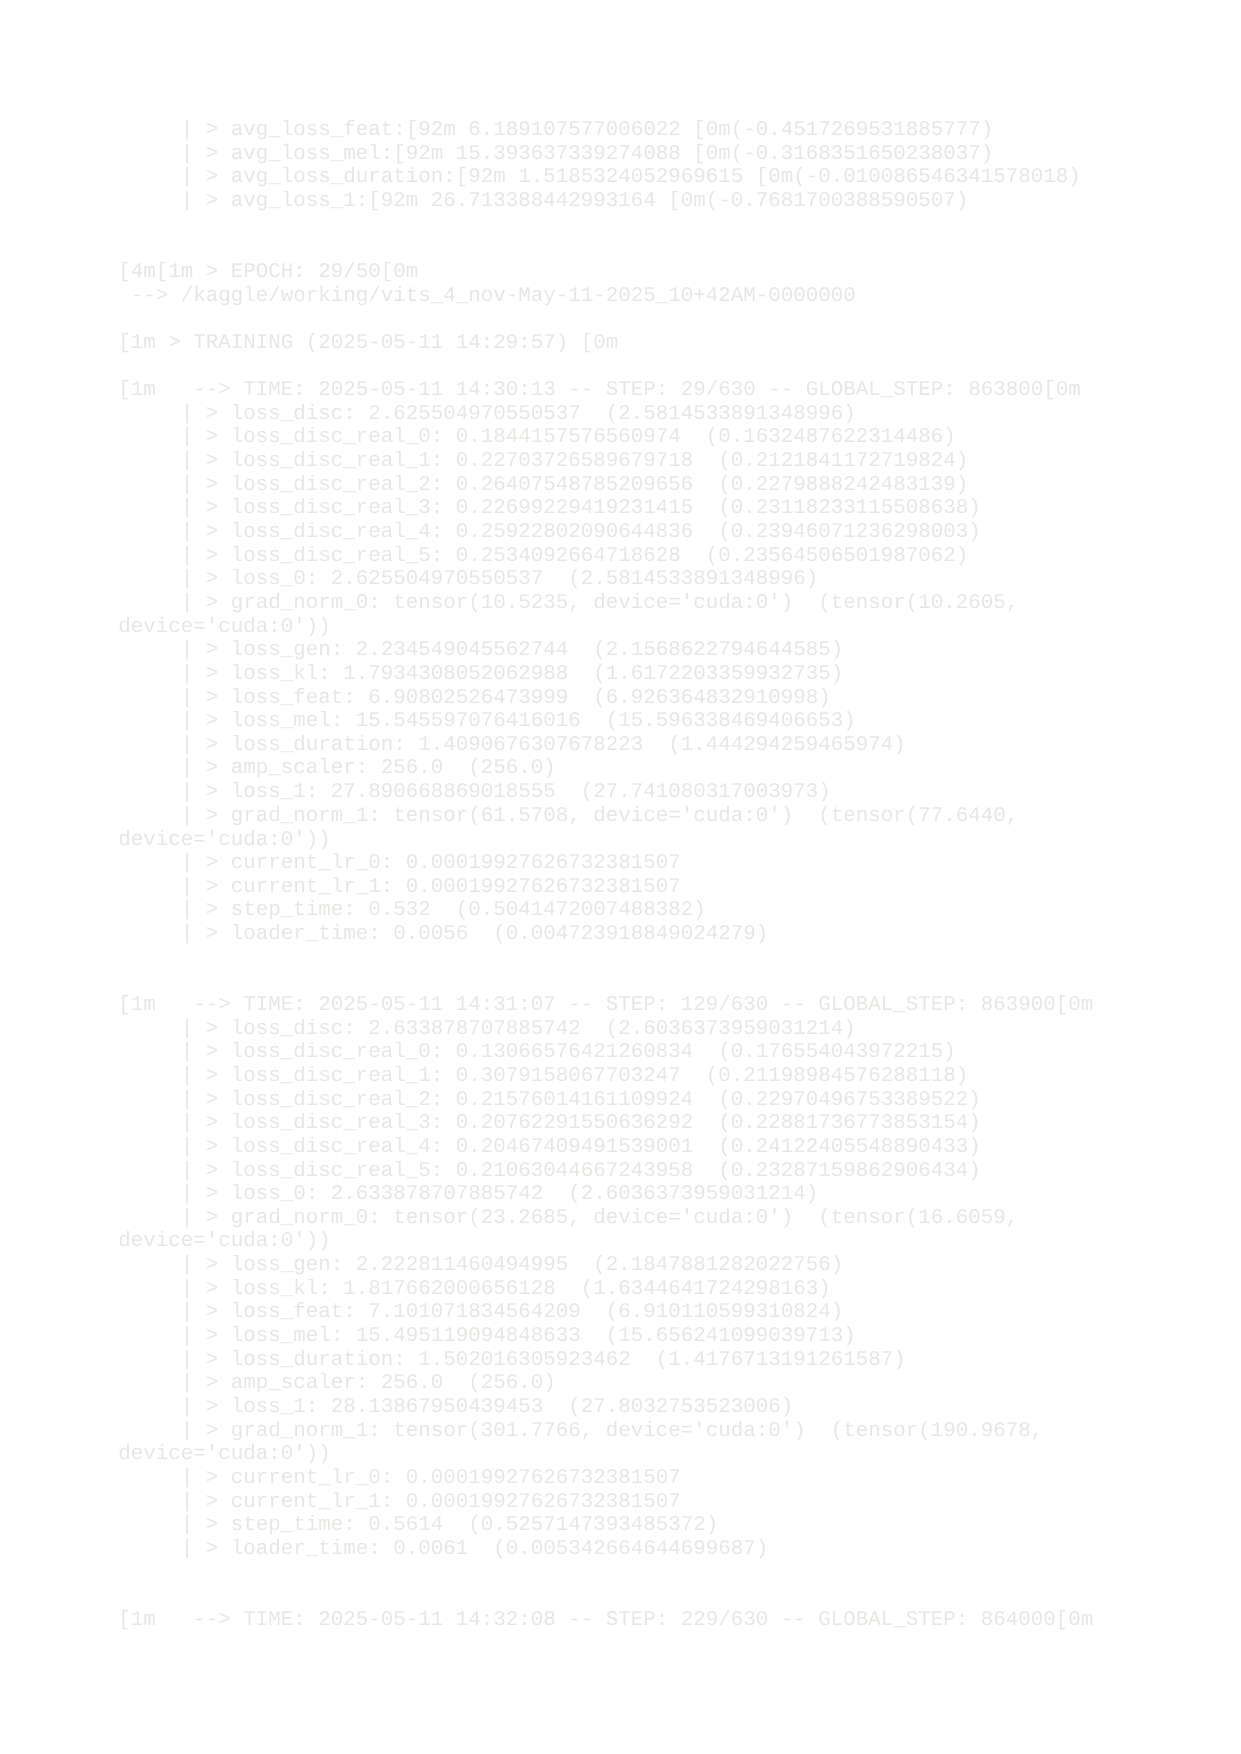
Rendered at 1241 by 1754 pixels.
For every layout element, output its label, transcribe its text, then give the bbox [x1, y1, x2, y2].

text | > loss_disc_real_1: 0.22703726589679718 (0.2121841172719824) [118, 449, 1122, 473]
text | > grad_norm_1: tensor(61.5708, device='cuda:0') (tensor(77.6440, device='cuda:0')) [118, 804, 1122, 851]
text | > avg_loss_duration:[92m 1.5185324052969615 [0m(-0.010086546341578018) [118, 165, 1122, 189]
text | > loss_disc_real_4: 0.25922802090644836 (0.23946071236298003) [118, 520, 1122, 544]
text | > loss_disc_real_2: 0.26407548785209656 (0.2279888242483139) [118, 473, 1122, 496]
text | > loss_feat: 6.90802526473999 (6.926364832910998) [118, 686, 1122, 709]
text | > loss_disc_real_1: 0.3079158067703247 (0.21198984576288118) [118, 1064, 1122, 1088]
text | > loss_0: 2.633878707885742 (2.6036373959031214) [118, 1182, 1122, 1206]
text | > loss_gen: 2.222811460494995 (2.1847881282022756) [118, 1253, 1122, 1277]
text | > loss_disc_real_0: 0.1844157576560974 (0.1632487622314486) [118, 426, 1122, 449]
text | > loss_disc: 2.625504970550537 (2.5814533891348996) [118, 402, 1122, 426]
text | > loss_0: 2.625504970550537 (2.5814533891348996) [118, 567, 1122, 591]
text | > loss_disc_real_3: 0.20762291550636292 (0.22881736773853154) [118, 1111, 1122, 1135]
text | > current_lr_0: 0.00019927626732381507 [118, 851, 1122, 875]
text | > loss_1: 27.890668869018555 (27.741080317003973) [118, 780, 1122, 804]
text | > step_time: 0.532 (0.5041472007488382) [118, 898, 1122, 922]
text | > current_lr_1: 0.00019927626732381507 [118, 1489, 1122, 1513]
text | > amp_scaler: 256.0 (256.0) [118, 1371, 1122, 1395]
text | > amp_scaler: 256.0 (256.0) [118, 757, 1122, 780]
text | > grad_norm_0: tensor(10.5235, device='cuda:0') (tensor(10.2605, device='cuda:0')) [118, 591, 1122, 638]
text --> /kaggle/working/vits_4_nov-May-11-2025_10+42AM-0000000 [118, 284, 1122, 307]
text | > loss_disc: 2.633878707885742 (2.6036373959031214) [118, 1017, 1122, 1040]
text | > avg_loss_feat:[92m 6.189107577006022 [0m(-0.4517269531885777) [118, 118, 1122, 142]
text | > loss_kl: 1.7934308052062988 (1.6172203359932735) [118, 662, 1122, 686]
text | > loss_kl: 1.817662000656128 (1.6344641724298163) [118, 1277, 1122, 1300]
text | > loss_disc_real_4: 0.20467409491539001 (0.24122405548890433) [118, 1135, 1122, 1158]
text | > loader_time: 0.0061 (0.005342664644699687) [118, 1537, 1122, 1561]
text | > step_time: 0.5614 (0.5257147393485372) [118, 1513, 1122, 1537]
text | > loss_duration: 1.502016305923462 (1.4176713191261587) [118, 1348, 1122, 1371]
text | > loss_disc_real_5: 0.2534092664718628 (0.23564506501987062) [118, 544, 1122, 567]
text [1m --> TIME: 2025-05-11 14:30:13 -- STEP: 29/630 -- GLOBAL_STEP: 863800[0m [118, 378, 1122, 402]
text | > loss_mel: 15.545597076416016 (15.596338469406653) [118, 709, 1122, 733]
text | > loss_disc_real_5: 0.21063044667243958 (0.23287159862906434) [118, 1158, 1122, 1182]
text | > current_lr_1: 0.00019927626732381507 [118, 875, 1122, 898]
text [1m --> TIME: 2025-05-11 14:31:07 -- STEP: 129/630 -- GLOBAL_STEP: 863900[0m [118, 993, 1122, 1017]
text | > loss_disc_real_2: 0.21576014161109924 (0.22970496753389522) [118, 1088, 1122, 1111]
text [4m[1m > EPOCH: 29/50[0m [118, 260, 1122, 284]
text | > grad_norm_1: tensor(301.7766, device='cuda:0') (tensor(190.9678, device='cuda:0')) [118, 1419, 1122, 1466]
text [1m > TRAINING (2025-05-11 14:29:57) [0m [118, 331, 1122, 354]
text | > loss_duration: 1.4090676307678223 (1.444294259465974) [118, 733, 1122, 757]
text | > loss_disc_real_0: 0.13066576421260834 (0.176554043972215) [118, 1040, 1122, 1064]
text [1m --> TIME: 2025-05-11 14:32:08 -- STEP: 229/630 -- GLOBAL_STEP: 864000[0m [118, 1608, 1122, 1631]
text | > loss_1: 28.13867950439453 (27.8032753523006) [118, 1395, 1122, 1419]
text | > loss_feat: 7.101071834564209 (6.910110599310824) [118, 1300, 1122, 1324]
text | > loss_mel: 15.495119094848633 (15.656241099039713) [118, 1324, 1122, 1348]
text | > avg_loss_mel:[92m 15.393637339274088 [0m(-0.3168351650238037) [118, 142, 1122, 165]
text | > avg_loss_1:[92m 26.713388442993164 [0m(-0.7681700388590507) [118, 189, 1122, 213]
text | > current_lr_0: 0.00019927626732381507 [118, 1466, 1122, 1489]
text | > grad_norm_0: tensor(23.2685, device='cuda:0') (tensor(16.6059, device='cuda:0')) [118, 1206, 1122, 1253]
text | > loss_gen: 2.234549045562744 (2.1568622794644585) [118, 638, 1122, 662]
text | > loader_time: 0.0056 (0.004723918849024279) [118, 922, 1122, 946]
text | > loss_disc_real_3: 0.22699229419231415 (0.23118233115508638) [118, 496, 1122, 520]
